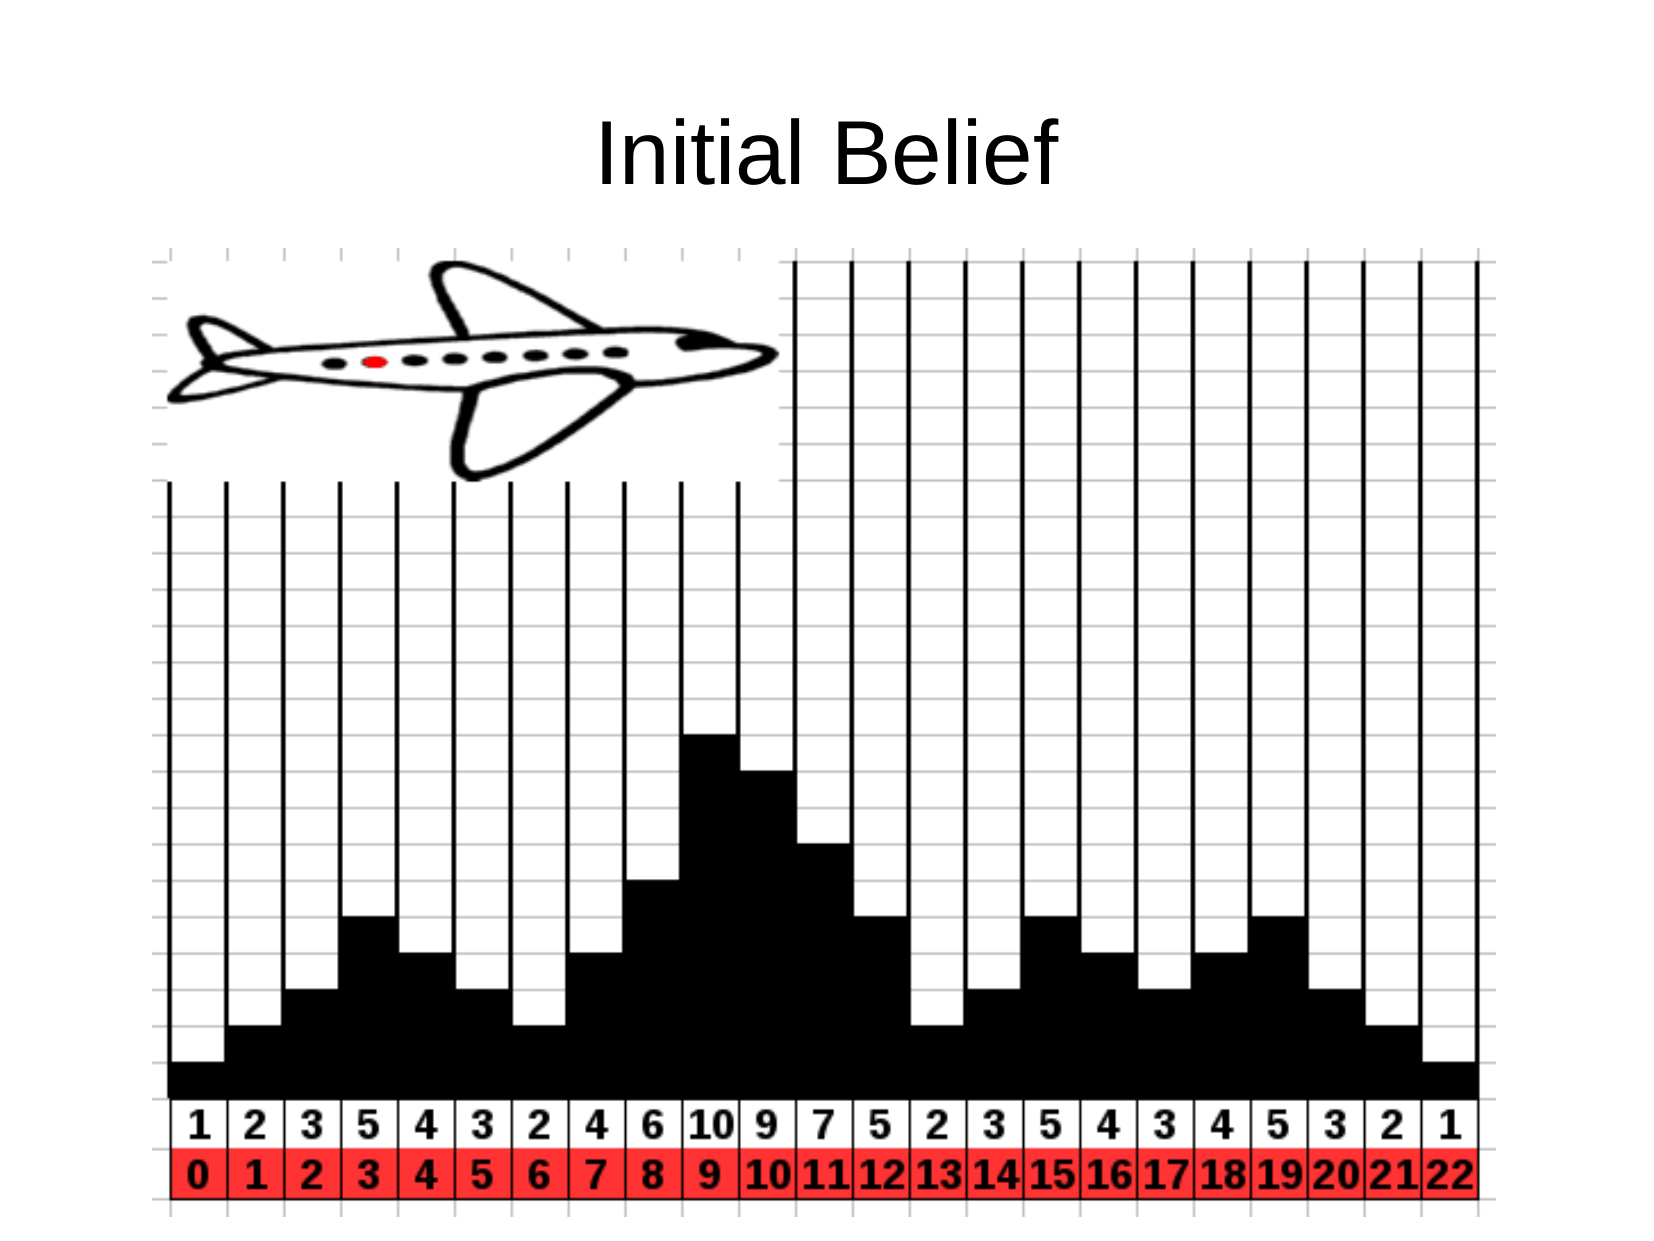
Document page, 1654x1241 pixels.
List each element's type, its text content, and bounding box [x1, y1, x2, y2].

picture [152, 248, 1496, 1217]
title Initial Belief [82, 49, 1571, 257]
